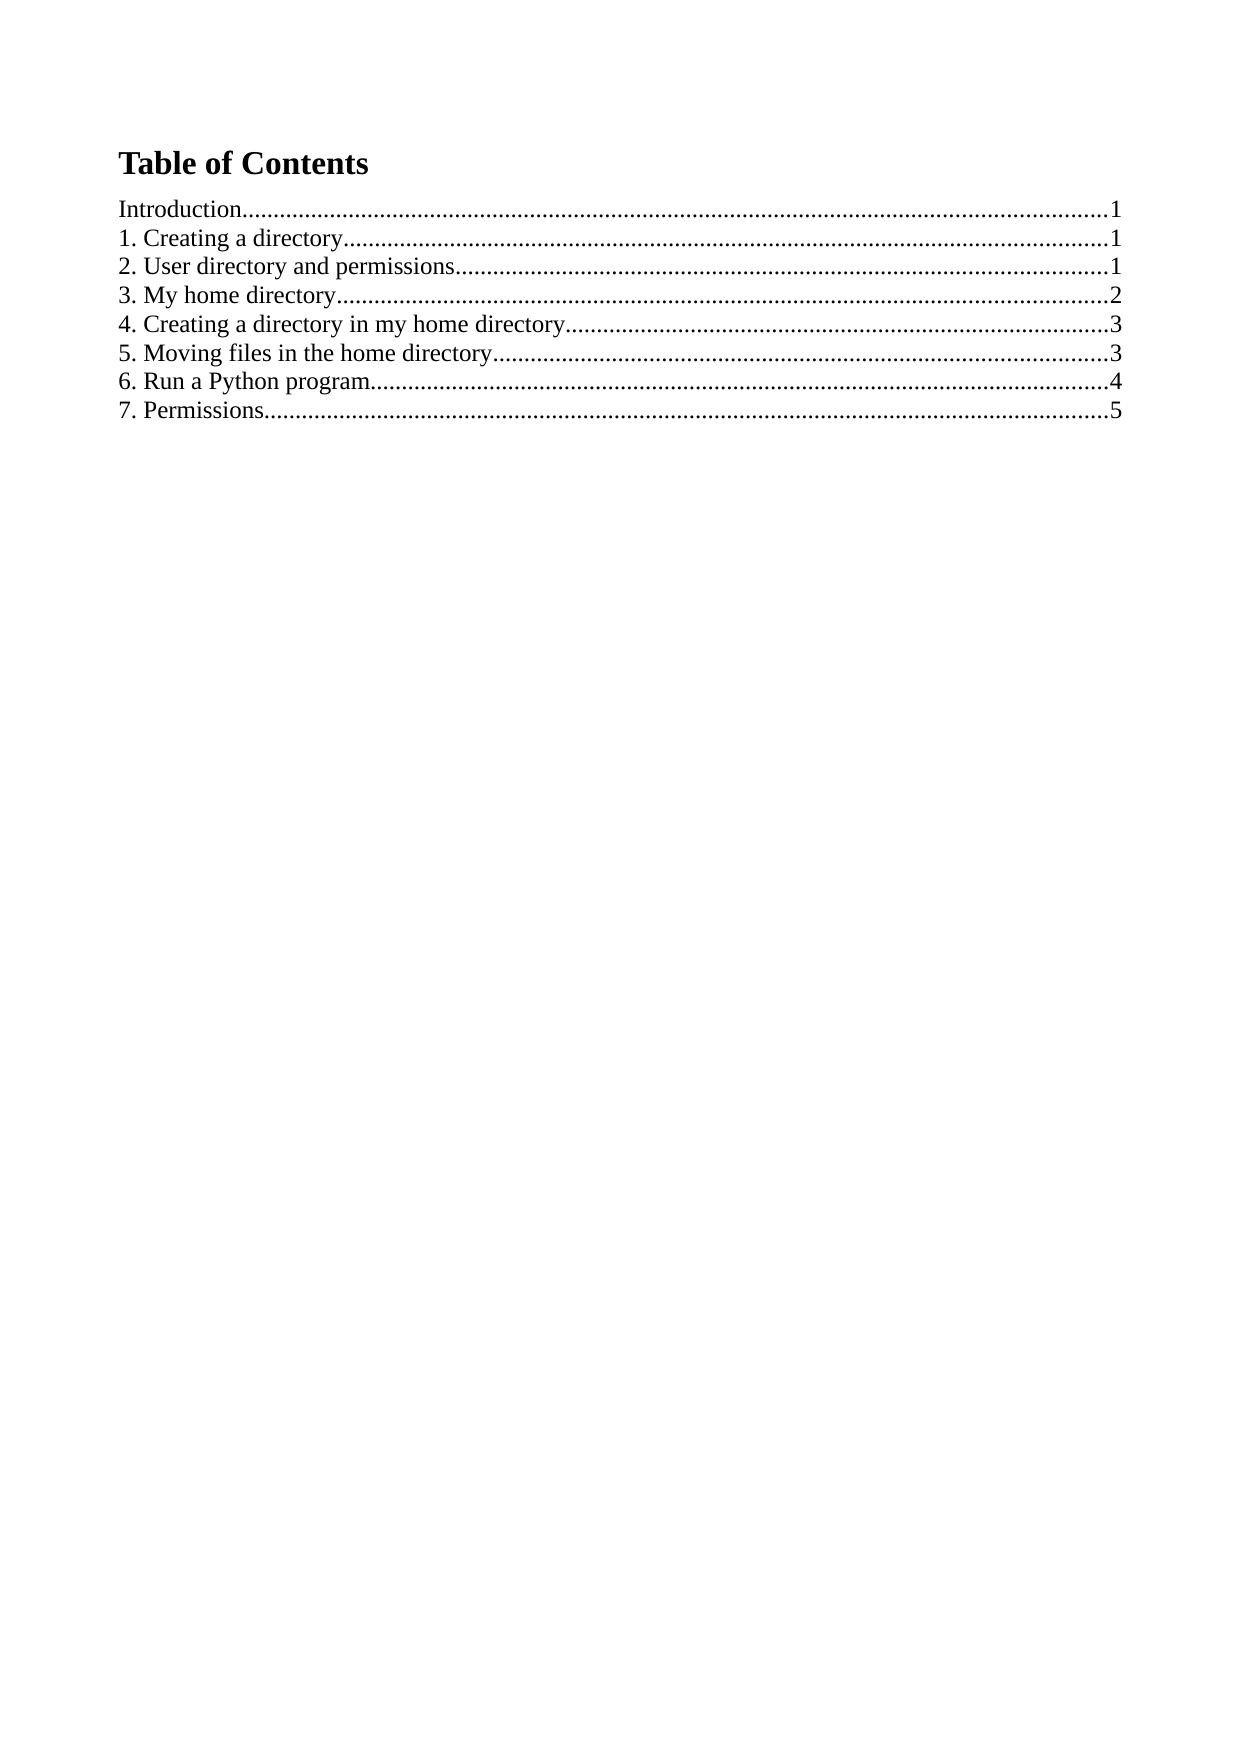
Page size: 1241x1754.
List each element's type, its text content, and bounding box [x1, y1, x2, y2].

text 4. Creating a directory in my home directory 3 [118, 309, 1122, 338]
text 7. Permissions 5 [118, 395, 1122, 424]
text 3. My home directory 2 [118, 280, 1122, 309]
text 5. Moving files in the home directory 3 [118, 338, 1122, 366]
subtitle Table of Contents [118, 143, 1122, 181]
text 1. Creating a directory 1 [118, 223, 1122, 251]
text Introduction 1 [118, 194, 1122, 223]
text 2. User directory and permissions 1 [118, 251, 1122, 280]
text 6. Run a Python program 4 [118, 366, 1122, 395]
